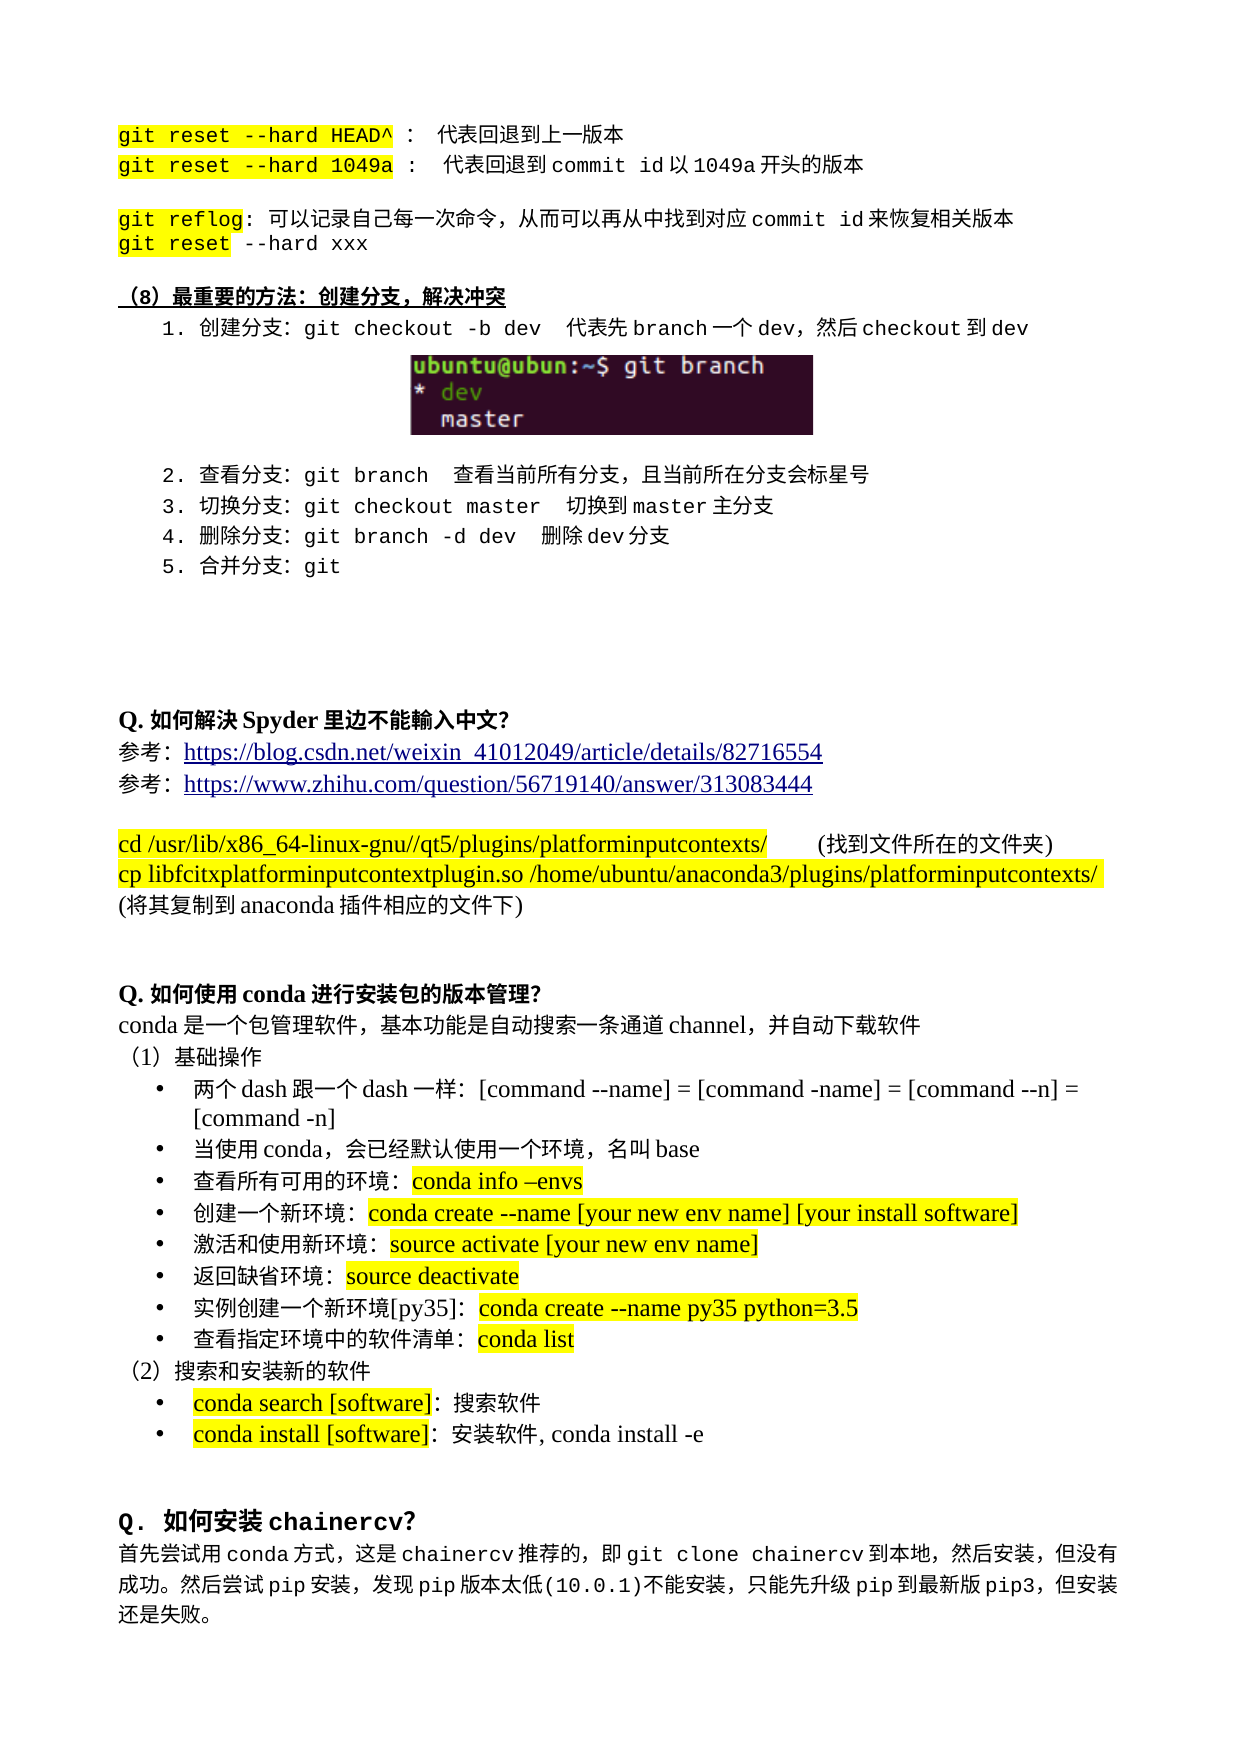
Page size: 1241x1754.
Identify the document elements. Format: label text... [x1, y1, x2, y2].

text 参考：https://www.zhihu.com/question/56719140/answer/313083444 [118, 767, 1122, 798]
picture [410, 355, 814, 435]
text 4. 删除分支：git branch -d dev 删除dev分支 [118, 519, 1122, 550]
text git reflog: 可以记录自己每一次命令，从而可以再从中找到对应commit id来恢复相关版本 [118, 203, 1122, 233]
text Q. 如何使用conda进行安装包的版本管理？ [118, 977, 1122, 1008]
text git reset --hard HEAD^ ： 代表回退到上一版本 [118, 118, 1122, 148]
list 查看所有可用的环境：conda info –envs [156, 1164, 1122, 1196]
list 查看指定环境中的软件清单：conda list [156, 1322, 1122, 1354]
list 当使用conda，会已经默认使用一个环境，名叫base [156, 1132, 1122, 1164]
text 首先尝试用conda方式，这是chainercv推荐的，即git clone chainercv到本地，然后安装，但没有成功。然后尝试pip安装，发现pip版本太低(10.0.1)不能安装，只能先升级pip到最新版pip3，但安装还是失败。 [118, 1537, 1122, 1628]
text cp libfcitxplatforminputcontextplugin.so /home/ubuntu/anaconda3/plugins/platforminputcontexts/ (将其复制到anaconda插件相应的文件下) [118, 859, 1122, 919]
text conda是一个包管理软件，基本功能是自动搜索一条通道channel，并自动下载软件 [118, 1008, 1122, 1040]
text （8）最重要的方法：创建分支，解决冲突 [118, 280, 1122, 311]
text （2）搜索和安装新的软件 [118, 1354, 1122, 1386]
list 激活和使用新环境：source activate [your new env name] [156, 1227, 1122, 1259]
text 1. 创建分支：git checkout -b dev 代表先branch一个dev，然后checkout到dev [118, 311, 1122, 341]
text 5. 合并分支：git [118, 550, 1122, 580]
text cd /usr/lib/x86_64-linux-gnu//qt5/plugins/platforminputcontexts/ (找到文件所在的文件夹) [118, 827, 1122, 859]
list 两个dash跟一个dash一样：[command --name] = [command -name] = [command --n] = [command -n] [156, 1072, 1122, 1132]
list conda search [software]：搜索软件 [156, 1386, 1122, 1417]
list 返回缺省环境：source deactivate [156, 1259, 1122, 1291]
text 2. 查看分支：git branch 查看当前所有分支，且当前所在分支会标星号 [118, 458, 1122, 489]
list 实例创建一个新环境[py35]：conda create --name py35 python=3.5 [156, 1291, 1122, 1322]
text Q. 如何安装chainercv？ [118, 1501, 1122, 1537]
text 参考：https://blog.csdn.net/weixin_41012049/article/details/82716554 [118, 735, 1122, 767]
text （1）基础操作 [118, 1040, 1122, 1072]
text 3. 切换分支：git checkout master 切换到master主分支 [118, 489, 1122, 519]
text Q. 如何解決Spyder里边不能輸入中文？ [118, 703, 1122, 735]
list 创建一个新环境：conda create --name [your new env name] [your install software] [156, 1196, 1122, 1227]
text git reset --hard xxx [118, 233, 1122, 257]
list conda install [software]：安装软件, conda install -e [156, 1417, 1122, 1449]
text git reset --hard 1049a : 代表回退到commit id以1049a开头的版本 [118, 148, 1122, 179]
